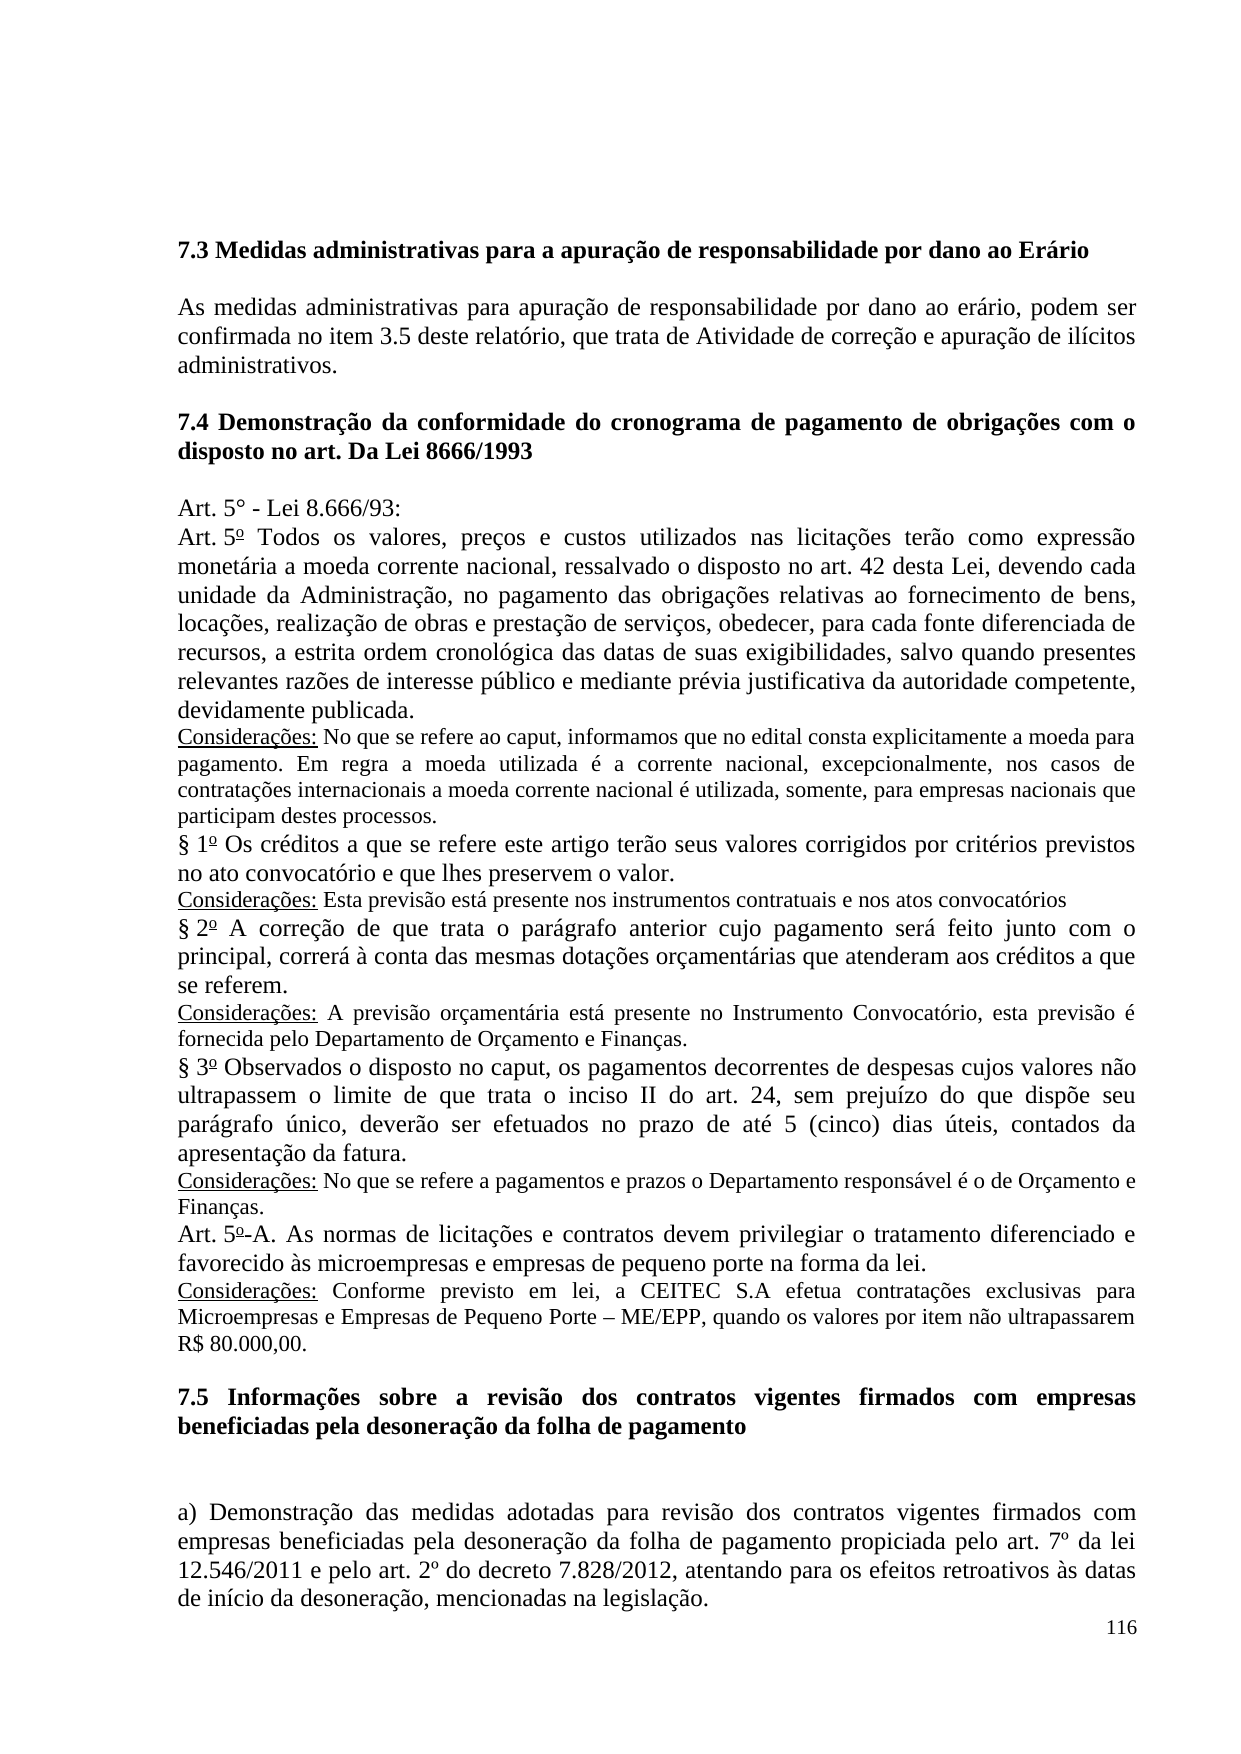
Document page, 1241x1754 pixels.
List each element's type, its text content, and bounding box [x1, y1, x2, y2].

text § 1o Os créditos a que se refere este artigo terão seus valores corrigidos por critérios previstos no ato convocatório e que lhes preservem o valor. [177, 829, 1137, 886]
text 7.5 Informações sobre a revisão dos contratos vigentes firmados com empresas beneficiadas pela desoneração da folha de pagamento [177, 1382, 1137, 1440]
text 7.4 Demonstração da conformidade do cronograma de pagamento de obrigações com o disposto no art. Da Lei 8666/1993 [177, 407, 1137, 465]
text Considerações: No que se refere a pagamentos e prazos o Departamento responsável é o de Orçamento e Finanças. [177, 1167, 1137, 1219]
text § 2o A correção de que trata o parágrafo anterior cujo pagamento será feito junto com o principal, correrá à conta das mesmas dotações orçamentárias que atenderam aos créditos a que se referem. [177, 913, 1137, 999]
text Art. 5° - Lei 8.666/93: [177, 493, 1137, 522]
text Art. 5o-A. As normas de licitações e contratos devem privilegiar o tratamento diferenciado e favorecido às microempresas e empresas de pequeno porte na forma da lei. [177, 1219, 1137, 1277]
text Considerações: A previsão orçamentária está presente no Instrumento Convocatório, esta previsão é fornecida pelo Departamento de Orçamento e Finanças. [177, 999, 1137, 1052]
text Considerações: Esta previsão está presente nos instrumentos contratuais e nos atos convocatórios [177, 886, 1137, 913]
text Considerações: No que se refere ao caput, informamos que no edital consta explicitamente a moeda para pagamento. Em regra a moeda utilizada é a corrente nacional, excepcionalmente, nos casos de contratações internacionais a moeda corrente nacional é utilizada, somente, para empresas nacionais que participam destes processos. [177, 723, 1137, 829]
text § 3o Observados o disposto no caput, os pagamentos decorrentes de despesas cujos valores não ultrapassem o limite de que trata o inciso II do art. 24, sem prejuízo do que dispõe seu parágrafo único, deverão ser efetuados no prazo de até 5 (cinco) dias úteis, contados da apresentação da fatura. [177, 1052, 1137, 1167]
text 7.3 Medidas administrativas para a apuração de responsabilidade por dano ao Erário [177, 235, 1137, 263]
text Art. 5o Todos os valores, preços e custos utilizados nas licitações terão como expressão monetária a moeda corrente nacional, ressalvado o disposto no art. 42 desta Lei, devendo cada unidade da Administração, no pagamento das obrigações relativas ao fornecimento de bens, locações, realização de obras e prestação de serviços, obedecer, para cada fonte diferenciada de recursos, a estrita ordem cronológica das datas de suas exigibilidades, salvo quando presentes relevantes razões de interesse público e mediante prévia justificativa da autoridade competente, devidamente publicada. [177, 522, 1137, 723]
text As medidas administrativas para apuração de responsabilidade por dano ao erário, podem ser confirmada no item 3.5 deste relatório, que trata de Atividade de correção e apuração de ilícitos administrativos. [177, 292, 1137, 378]
text a) Demonstração das medidas adotadas para revisão dos contratos vigentes firmados com empresas beneficiadas pela desoneração da folha de pagamento propiciada pelo art. 7º da lei 12.546/2011 e pelo art. 2º do decreto 7.828/2012, atentando para os efeitos retroativos às datas de início da desoneração, mencionadas na legislação. [177, 1497, 1137, 1612]
text Considerações: Conforme previsto em lei, a CEITEC S.A efetua contratações exclusivas para Microempresas e Empresas de Pequeno Porte – ME/EPP, quando os valores por item não ultrapassarem R$ 80.000,00. [177, 1277, 1137, 1356]
